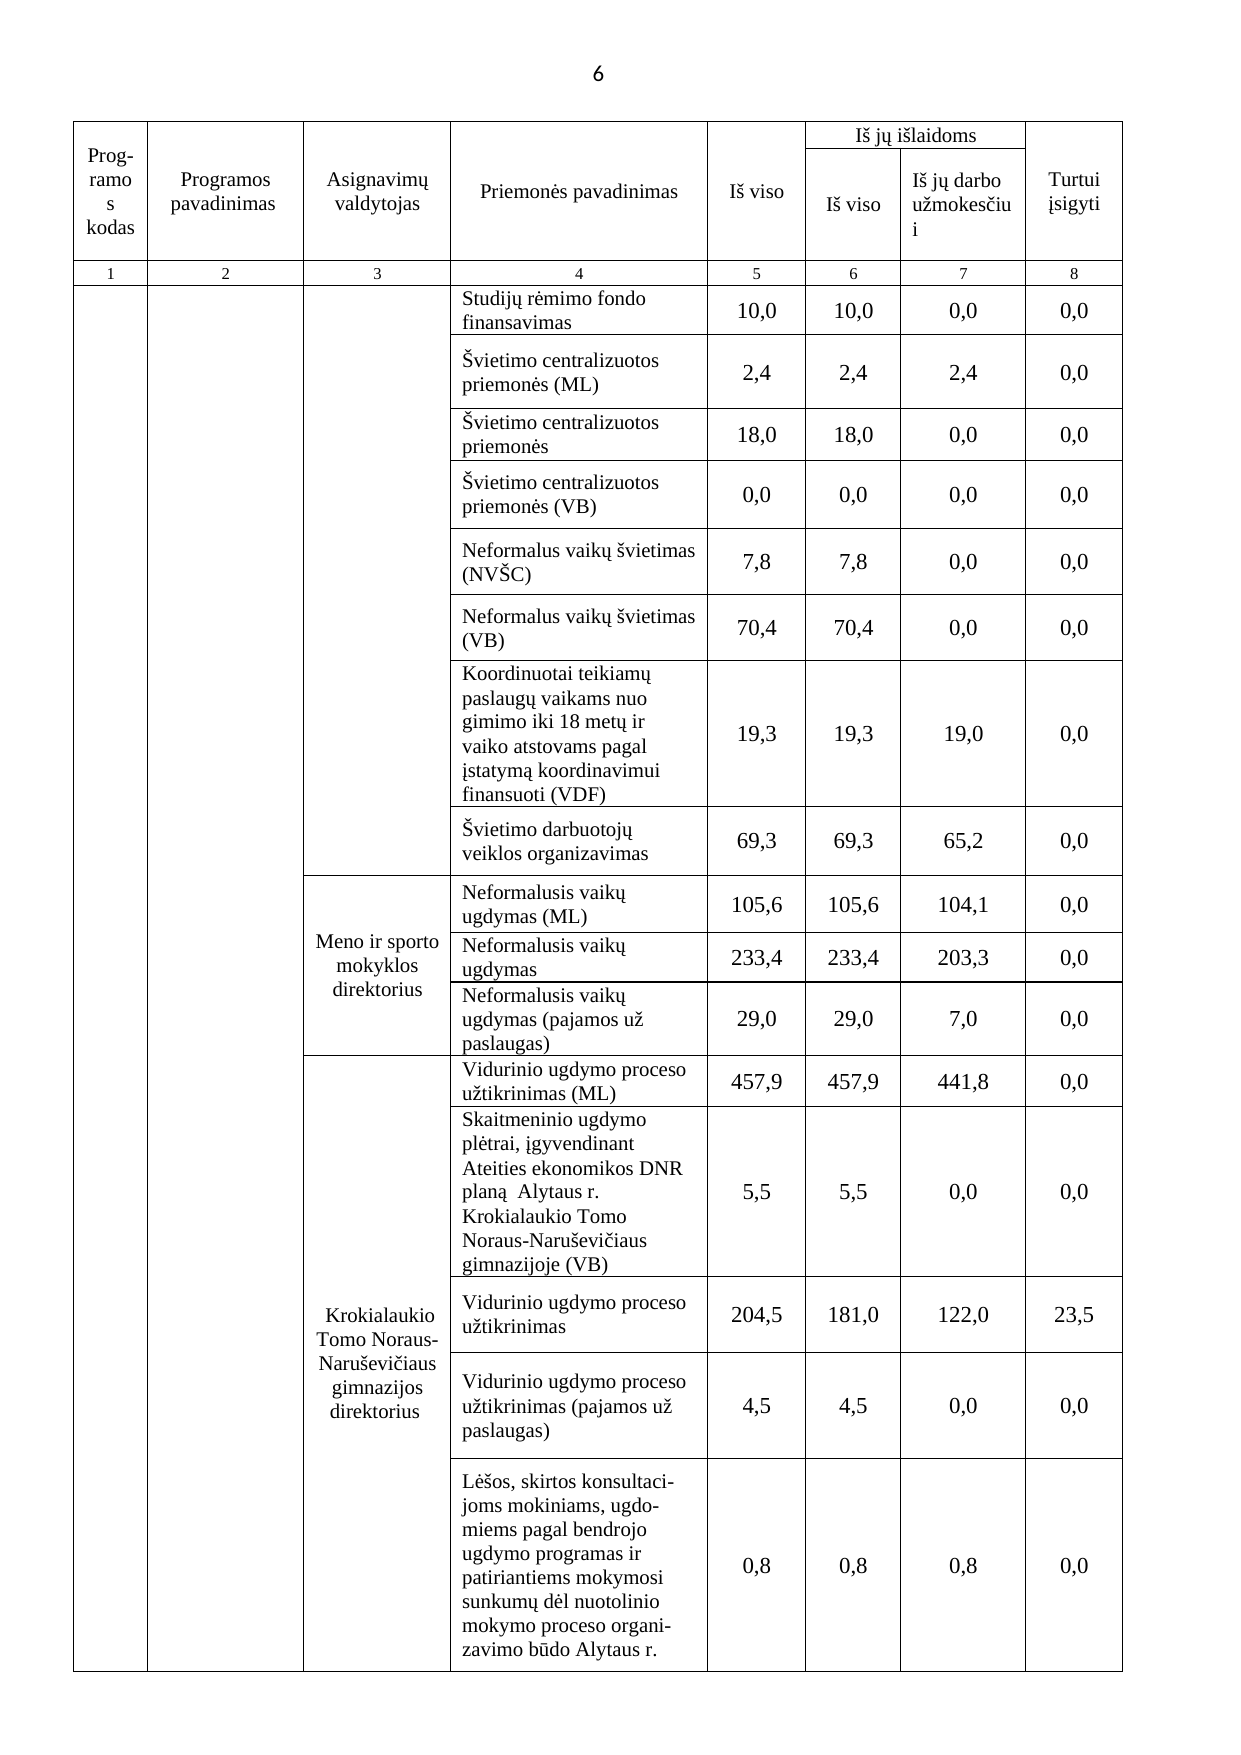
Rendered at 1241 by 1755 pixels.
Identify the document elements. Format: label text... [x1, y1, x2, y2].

table_cell 457,9 [708, 1056, 805, 1106]
table_cell 0,0 [1026, 461, 1122, 528]
table_cell 8 [1026, 261, 1122, 285]
table_cell 7,8 [708, 529, 805, 594]
table_cell Švietimo darbuotojų veiklos organizavimas [451, 807, 707, 874]
table_header Prog-ramos kodas [74, 122, 147, 260]
table_cell 5,5 [806, 1107, 900, 1276]
table_cell 10,0 [708, 286, 805, 334]
table_cell 0,0 [1026, 286, 1122, 334]
table_cell 204,5 [708, 1277, 805, 1352]
table_cell Švietimo centralizuotos priemonės [451, 409, 707, 459]
table_cell 233,4 [806, 933, 900, 981]
table_cell 1 [74, 261, 147, 285]
table_cell 441,8 [901, 1056, 1025, 1106]
table_cell 4,5 [806, 1353, 900, 1458]
table_cell 18,0 [708, 409, 805, 459]
table_cell 0,0 [1026, 409, 1122, 459]
table_cell 0,0 [901, 529, 1025, 594]
table_cell 2 [148, 261, 303, 285]
table_cell 5,5 [708, 1107, 805, 1276]
table_cell Neformalus vaikų švietimas (NVŠC) [451, 529, 707, 594]
table_header Turtui įsigyti [1026, 122, 1122, 260]
table_header Iš jų išlaidoms [806, 122, 1025, 148]
table_cell 0,0 [1026, 335, 1122, 408]
table_cell [148, 286, 303, 1671]
table_cell 0,0 [901, 409, 1025, 459]
table_cell 203,3 [901, 933, 1025, 981]
table_cell Skaitmeninio ugdymo plėtrai, įgyvendinant Ateities ekonomikos DNR planą Alytaus r. Krokialaukio Tomo Noraus-Naruševičiaus gimnazijoje (VB) [451, 1107, 707, 1276]
table_cell 4,5 [708, 1353, 805, 1458]
table_cell Švietimo centralizuotos priemonės (VB) [451, 461, 707, 528]
table_cell Iš viso [806, 149, 900, 260]
table_cell 233,4 [708, 933, 805, 981]
table_cell 0,0 [806, 461, 900, 528]
table_cell Neformalusis vaikų ugdymas (pajamos už paslaugas) [451, 983, 707, 1055]
table_cell 10,0 [806, 286, 900, 334]
table_cell 70,4 [708, 595, 805, 660]
table_cell 104,1 [901, 876, 1025, 932]
table_cell 0,8 [901, 1459, 1025, 1671]
table_cell 0,0 [1026, 1056, 1122, 1106]
table_cell 2,4 [901, 335, 1025, 408]
table_cell 0,0 [901, 286, 1025, 334]
table_cell 0,0 [1026, 1459, 1122, 1671]
table_cell Vidurinio ugdymo proceso užtikrinimas (ML) [451, 1056, 707, 1106]
table_header Priemonės pavadinimas [451, 122, 707, 260]
table_cell 65,2 [901, 807, 1025, 874]
table_cell 0,0 [1026, 1107, 1122, 1276]
table_cell Neformalusis vaikų ugdymas [451, 933, 707, 981]
table_cell Vidurinio ugdymo proceso užtikrinimas (pajamos už paslaugas) [451, 1353, 707, 1458]
table_cell Švietimo centralizuotos priemonės (ML) [451, 335, 707, 408]
table_header Programos pavadinimas [148, 122, 303, 260]
table_cell Iš jų darbo užmokesčiui [901, 149, 1025, 260]
table_cell 19,3 [806, 661, 900, 806]
table_cell 2,4 [806, 335, 900, 408]
table_cell 0,0 [1026, 807, 1122, 874]
table_cell [304, 286, 450, 874]
table_cell 69,3 [708, 807, 805, 874]
table_cell 19,3 [708, 661, 805, 806]
table_cell 23,5 [1026, 1277, 1122, 1352]
table_cell Vidurinio ugdymo proceso užtikrinimas [451, 1277, 707, 1352]
table_cell 3 [304, 261, 450, 285]
table_cell Studijų rėmimo fondo finansavimas [451, 286, 707, 334]
table_cell Koordinuotai teikiamų paslaugų vaikams nuo gimimo iki 18 metų ir vaiko atstovams pagal įstatymą koordinavimui finansuoti (VDF) [451, 661, 707, 806]
table_cell Neformalusis vaikų ugdymas (ML) [451, 876, 707, 932]
table_cell 0,0 [1026, 529, 1122, 594]
table_cell 105,6 [708, 876, 805, 932]
table_cell 7 [901, 261, 1025, 285]
table_cell 29,0 [806, 983, 900, 1055]
table_cell 0,8 [708, 1459, 805, 1671]
table_cell 4 [451, 261, 707, 285]
table_cell 181,0 [806, 1277, 900, 1352]
table_header Asignavimų valdytojas [304, 122, 450, 260]
table_cell Neformalus vaikų švietimas (VB) [451, 595, 707, 660]
table_cell Krokialaukio Tomo Noraus-Naruševičiaus gimnazijos direktorius [304, 1056, 450, 1671]
table_cell 0,0 [901, 595, 1025, 660]
table_cell Meno ir sporto mokyklos direktorius [304, 876, 450, 1055]
table_cell 0,0 [901, 461, 1025, 528]
table_cell 0,0 [901, 1107, 1025, 1276]
table_cell 5 [708, 261, 805, 285]
table_header Iš viso [708, 122, 805, 260]
table_cell 0,0 [1026, 933, 1122, 981]
table_cell [74, 286, 147, 1671]
table_cell 0,0 [1026, 595, 1122, 660]
table_cell 122,0 [901, 1277, 1025, 1352]
table_cell 0,0 [1026, 983, 1122, 1055]
table_cell 7,0 [901, 983, 1025, 1055]
table_cell 7,8 [806, 529, 900, 594]
table_cell Lėšos, skirtos konsultaci-joms mokiniams, ugdo-miems pagal bendrojo ugdymo programas ir patiriantiems mokymosi sunkumų dėl nuotolinio mokymo proceso organi-zavimo būdo Alytaus r. [451, 1459, 707, 1671]
table_cell 29,0 [708, 983, 805, 1055]
table_cell 18,0 [806, 409, 900, 459]
table_cell 0,0 [708, 461, 805, 528]
table_cell 0,0 [1026, 661, 1122, 806]
table_cell 0,8 [806, 1459, 900, 1671]
table_cell 0,0 [901, 1353, 1025, 1458]
table_cell 2,4 [708, 335, 805, 408]
table_cell 19,0 [901, 661, 1025, 806]
table_cell 0,0 [1026, 1353, 1122, 1458]
table_cell 69,3 [806, 807, 900, 874]
table_cell 105,6 [806, 876, 900, 932]
table_cell 0,0 [1026, 876, 1122, 932]
table_cell 457,9 [806, 1056, 900, 1106]
table_cell 70,4 [806, 595, 900, 660]
table_cell 6 [806, 261, 900, 285]
